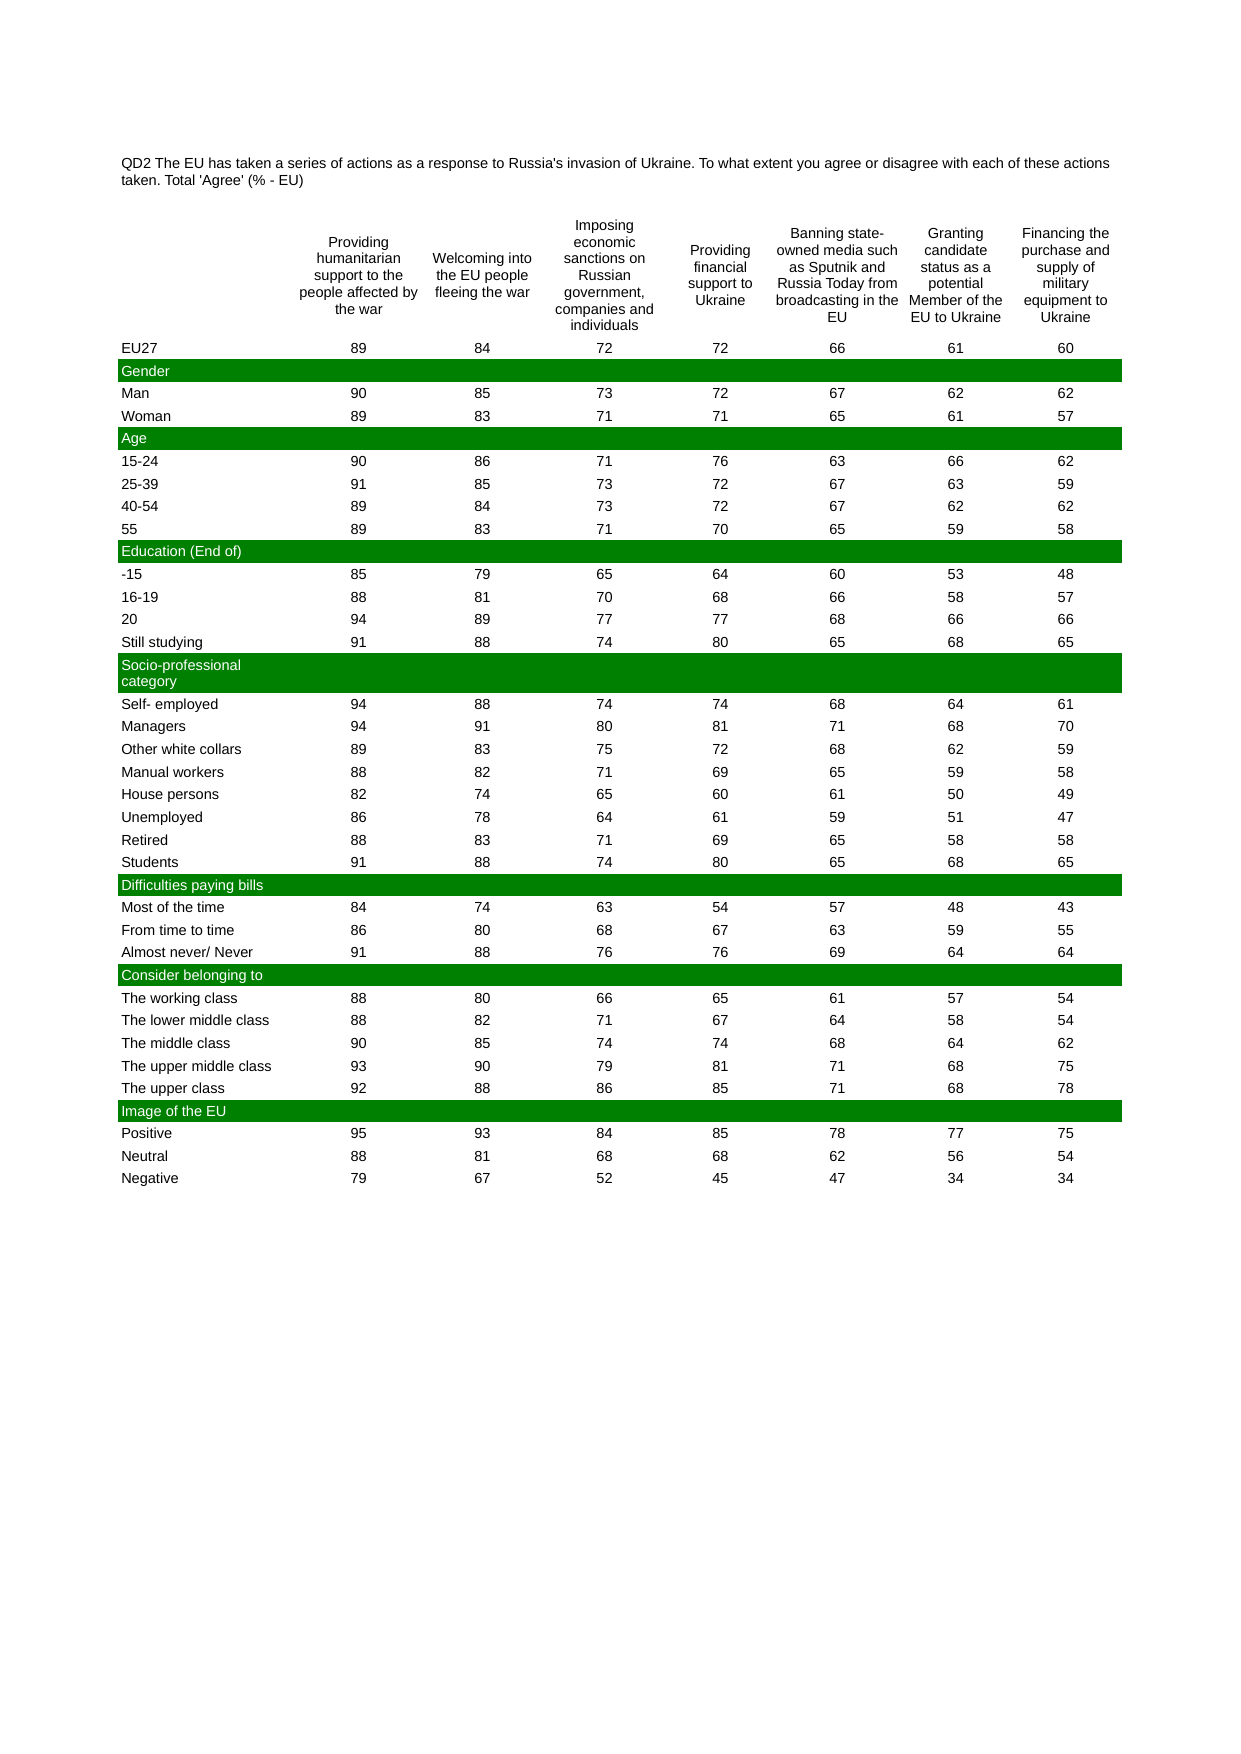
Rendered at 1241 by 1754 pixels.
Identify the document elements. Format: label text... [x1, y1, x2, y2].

table_cell 83 [424, 405, 541, 427]
table_cell Neutral [118, 1145, 293, 1167]
table_cell 91 [293, 941, 424, 964]
table_cell 85 [424, 473, 541, 495]
table_cell 89 [293, 495, 424, 518]
table_cell Welcoming into the EU people fleeing the war [424, 214, 541, 337]
table_cell [668, 540, 772, 563]
table_cell Woman [118, 405, 293, 427]
table_cell [1009, 540, 1122, 563]
table_cell [424, 359, 541, 382]
table_cell 58 [902, 1009, 1009, 1032]
table_cell [541, 427, 668, 450]
table_cell [424, 540, 541, 563]
table_cell 81 [424, 585, 541, 608]
table_cell 70 [541, 585, 668, 608]
table_cell 89 [293, 738, 424, 760]
table_cell 89 [293, 405, 424, 427]
table_cell Manual workers [118, 760, 293, 783]
table_cell 62 [772, 1145, 902, 1167]
table_cell 86 [541, 1077, 668, 1099]
table_cell [772, 540, 902, 563]
table_cell 59 [1009, 738, 1122, 760]
table_cell [902, 191, 1009, 213]
table_cell 52 [541, 1167, 668, 1190]
table_cell Education (End of) [118, 540, 293, 563]
table_cell 86 [293, 919, 424, 941]
table_cell 62 [1009, 495, 1122, 518]
table_cell [772, 427, 902, 450]
table_cell [772, 874, 902, 896]
table_cell 75 [541, 738, 668, 760]
table_cell 65 [541, 563, 668, 585]
table_cell 65 [772, 631, 902, 653]
table_cell 65 [772, 405, 902, 427]
table_cell Most of the time [118, 896, 293, 919]
table_cell 54 [1009, 1145, 1122, 1167]
table_cell [902, 540, 1009, 563]
table_cell [293, 191, 424, 213]
table_cell [293, 964, 424, 986]
table_cell 82 [424, 760, 541, 783]
table_cell 71 [772, 715, 902, 738]
table_cell 68 [902, 715, 1009, 738]
table_cell [1009, 359, 1122, 382]
table_cell 89 [424, 608, 541, 631]
table_cell 45 [668, 1167, 772, 1190]
table_cell 66 [1009, 608, 1122, 631]
table_cell Granting candidate status as a potential Member of the EU to Ukraine [902, 214, 1009, 337]
table_cell EU27 [118, 337, 293, 359]
table_cell [293, 1100, 424, 1122]
table_cell 61 [1009, 693, 1122, 715]
table_cell 94 [293, 693, 424, 715]
table_cell 90 [293, 450, 424, 472]
table_cell 74 [541, 631, 668, 653]
table_cell 15-24 [118, 450, 293, 472]
table_cell 40-54 [118, 495, 293, 518]
table_cell 88 [293, 828, 424, 851]
table_cell [1009, 653, 1122, 693]
table_cell 61 [902, 337, 1009, 359]
table_cell 83 [424, 518, 541, 540]
table_cell 88 [424, 693, 541, 715]
table_cell 65 [668, 986, 772, 1009]
table_cell 66 [772, 585, 902, 608]
table_cell 88 [424, 941, 541, 964]
table_cell Students [118, 851, 293, 873]
table_cell 57 [772, 896, 902, 919]
table_cell 58 [1009, 760, 1122, 783]
table_cell 68 [668, 585, 772, 608]
table_cell Unemployed [118, 806, 293, 828]
table_cell 68 [541, 919, 668, 941]
table_cell [668, 191, 772, 213]
table_cell [541, 359, 668, 382]
table_cell 68 [772, 608, 902, 631]
table_cell 72 [541, 337, 668, 359]
table_cell 90 [293, 1032, 424, 1054]
table_cell 63 [772, 919, 902, 941]
table_cell 73 [541, 382, 668, 404]
table_cell 67 [772, 473, 902, 495]
table_cell [1009, 964, 1122, 986]
table_cell [541, 874, 668, 896]
table_cell [902, 427, 1009, 450]
table_cell 63 [772, 450, 902, 472]
table_cell 75 [1009, 1054, 1122, 1077]
table_cell 57 [902, 986, 1009, 1009]
table_cell [424, 874, 541, 896]
table_cell 53 [902, 563, 1009, 585]
table_cell Providing humanitarian support to the people affected by the war [293, 214, 424, 337]
table_cell 68 [772, 738, 902, 760]
table_cell Almost never/ Never [118, 941, 293, 964]
table_cell 62 [902, 738, 1009, 760]
table_cell 48 [1009, 563, 1122, 585]
table_cell 76 [541, 941, 668, 964]
table_cell 68 [902, 851, 1009, 873]
table_cell 59 [772, 806, 902, 828]
table_cell 71 [772, 1077, 902, 1099]
table_cell 64 [902, 693, 1009, 715]
table_cell -15 [118, 563, 293, 585]
table_cell 55 [118, 518, 293, 540]
table_cell 83 [424, 738, 541, 760]
table_cell Still studying [118, 631, 293, 653]
table_cell 65 [772, 518, 902, 540]
table_cell 48 [902, 896, 1009, 919]
table_cell 86 [424, 450, 541, 472]
table_cell [902, 653, 1009, 693]
table_cell 62 [902, 495, 1009, 518]
table_cell [668, 1100, 772, 1122]
table_cell 57 [1009, 405, 1122, 427]
table_cell 34 [1009, 1167, 1122, 1190]
table_cell [772, 191, 902, 213]
table_cell 80 [668, 851, 772, 873]
table_cell Consider belonging to [118, 964, 293, 986]
table_cell 89 [293, 518, 424, 540]
table_cell 64 [668, 563, 772, 585]
table_cell Banning state-owned media such as Sputnik and Russia Today from broadcasting in the EU [772, 214, 902, 337]
table_cell 59 [902, 760, 1009, 783]
table_cell 54 [1009, 986, 1122, 1009]
table_cell 85 [668, 1122, 772, 1145]
table_cell 85 [424, 382, 541, 404]
table_cell [293, 540, 424, 563]
table_cell 76 [668, 941, 772, 964]
table_cell [118, 214, 293, 337]
table_cell [293, 427, 424, 450]
table_cell [1009, 874, 1122, 896]
table_cell 86 [293, 806, 424, 828]
table_cell 61 [902, 405, 1009, 427]
table_cell [293, 359, 424, 382]
table_cell 79 [424, 563, 541, 585]
table_cell 61 [668, 806, 772, 828]
table_cell 68 [902, 1077, 1009, 1099]
table_cell Financing the purchase and supply of military equipment to Ukraine [1009, 214, 1122, 337]
table_cell The lower middle class [118, 1009, 293, 1032]
table_cell Image of the EU [118, 1100, 293, 1122]
table_cell 58 [1009, 828, 1122, 851]
table_cell The working class [118, 986, 293, 1009]
table_cell 65 [772, 851, 902, 873]
table_cell Retired [118, 828, 293, 851]
table_cell 55 [1009, 919, 1122, 941]
table_cell 81 [668, 715, 772, 738]
table_cell 93 [424, 1122, 541, 1145]
table_cell 71 [541, 760, 668, 783]
table_cell 58 [1009, 518, 1122, 540]
table_cell 74 [541, 851, 668, 873]
table_cell 89 [293, 337, 424, 359]
table_cell 59 [1009, 473, 1122, 495]
table_cell 78 [424, 806, 541, 828]
table_cell 88 [293, 986, 424, 1009]
table_cell [772, 359, 902, 382]
table_cell 80 [424, 986, 541, 1009]
table_cell 71 [772, 1054, 902, 1077]
table_cell [541, 540, 668, 563]
table_cell 82 [293, 783, 424, 806]
table_cell [118, 191, 293, 213]
table_cell [772, 964, 902, 986]
table_cell 69 [668, 828, 772, 851]
table_cell 65 [772, 828, 902, 851]
table_cell 58 [902, 828, 1009, 851]
table_cell [424, 427, 541, 450]
table_cell [772, 653, 902, 693]
table_cell 50 [902, 783, 1009, 806]
table_cell 75 [1009, 1122, 1122, 1145]
table_cell [541, 964, 668, 986]
table_cell 64 [902, 941, 1009, 964]
table_cell 20 [118, 608, 293, 631]
table_cell Imposing economic sanctions on Russian government, companies and individuals [541, 214, 668, 337]
table_cell Man [118, 382, 293, 404]
table_cell 74 [668, 693, 772, 715]
table_cell 84 [293, 896, 424, 919]
table_cell [668, 874, 772, 896]
table_cell 77 [668, 608, 772, 631]
table_cell [424, 964, 541, 986]
table_cell 85 [424, 1032, 541, 1054]
table_cell [1009, 191, 1122, 213]
table_cell 72 [668, 473, 772, 495]
table_cell [902, 964, 1009, 986]
table_cell 85 [293, 563, 424, 585]
table_cell [668, 653, 772, 693]
table_cell 59 [902, 919, 1009, 941]
table_cell House persons [118, 783, 293, 806]
table_cell 71 [541, 450, 668, 472]
table_cell 16-19 [118, 585, 293, 608]
table_cell [541, 653, 668, 693]
table_cell 80 [668, 631, 772, 653]
table_cell 69 [668, 760, 772, 783]
table_cell 49 [1009, 783, 1122, 806]
table_cell 85 [668, 1077, 772, 1099]
table_cell 84 [424, 337, 541, 359]
table_cell [541, 1100, 668, 1122]
table_cell 76 [668, 450, 772, 472]
table_cell 66 [902, 450, 1009, 472]
table_cell 64 [1009, 941, 1122, 964]
table_cell 68 [541, 1145, 668, 1167]
table_cell Self- employed [118, 693, 293, 715]
table_cell 77 [902, 1122, 1009, 1145]
table_cell 77 [541, 608, 668, 631]
table_cell [541, 191, 668, 213]
table_cell 64 [541, 806, 668, 828]
table_cell 65 [1009, 851, 1122, 873]
table_cell 74 [541, 693, 668, 715]
table_cell 66 [772, 337, 902, 359]
table_cell 70 [668, 518, 772, 540]
table_cell The upper class [118, 1077, 293, 1099]
table_cell 66 [902, 608, 1009, 631]
table_cell 71 [541, 828, 668, 851]
table_cell [668, 359, 772, 382]
table_cell 83 [424, 828, 541, 851]
table_cell [668, 964, 772, 986]
table_cell 79 [541, 1054, 668, 1077]
table_cell 56 [902, 1145, 1009, 1167]
table_cell 72 [668, 495, 772, 518]
table_cell 61 [772, 986, 902, 1009]
table_cell Gender [118, 359, 293, 382]
table_cell 54 [1009, 1009, 1122, 1032]
table_cell 72 [668, 738, 772, 760]
table_cell [424, 191, 541, 213]
table_cell 81 [668, 1054, 772, 1077]
table_cell 93 [293, 1054, 424, 1077]
table_cell 70 [1009, 715, 1122, 738]
table_cell [772, 1100, 902, 1122]
table_cell 63 [541, 896, 668, 919]
table_cell 95 [293, 1122, 424, 1145]
table_cell 60 [668, 783, 772, 806]
table_cell 91 [293, 631, 424, 653]
table_cell 84 [541, 1122, 668, 1145]
table_cell 71 [541, 518, 668, 540]
table_cell 64 [902, 1032, 1009, 1054]
table_cell 63 [902, 473, 1009, 495]
table_cell 80 [541, 715, 668, 738]
table_cell 81 [424, 1145, 541, 1167]
table_cell 64 [772, 1009, 902, 1032]
table_cell 88 [293, 1009, 424, 1032]
table_cell Negative [118, 1167, 293, 1190]
table_cell 57 [1009, 585, 1122, 608]
table_cell 92 [293, 1077, 424, 1099]
table_cell [1009, 427, 1122, 450]
table_cell Other white collars [118, 738, 293, 760]
table_cell 61 [772, 783, 902, 806]
table_cell 88 [293, 585, 424, 608]
table_cell 59 [902, 518, 1009, 540]
table_cell The upper middle class [118, 1054, 293, 1077]
table_cell 78 [772, 1122, 902, 1145]
table_cell 60 [1009, 337, 1122, 359]
table_cell 74 [541, 1032, 668, 1054]
table_cell 88 [424, 1077, 541, 1099]
table_cell Age [118, 427, 293, 450]
table_cell 73 [541, 495, 668, 518]
table_cell 65 [1009, 631, 1122, 653]
table_cell 68 [902, 1054, 1009, 1077]
table_cell 69 [772, 941, 902, 964]
table_cell 84 [424, 495, 541, 518]
table_cell 67 [668, 1009, 772, 1032]
table_cell [424, 1100, 541, 1122]
table_cell 91 [293, 851, 424, 873]
table_cell 88 [293, 1145, 424, 1167]
table_cell 68 [902, 631, 1009, 653]
table_cell Socio-professional category [118, 653, 293, 693]
table_cell 65 [772, 760, 902, 783]
table_cell 90 [293, 382, 424, 404]
table_cell 62 [1009, 382, 1122, 404]
table_cell 54 [668, 896, 772, 919]
table_cell [668, 427, 772, 450]
table_cell 71 [541, 1009, 668, 1032]
table_cell 71 [668, 405, 772, 427]
table_cell 67 [424, 1167, 541, 1190]
table_cell [902, 359, 1009, 382]
table_cell 67 [668, 919, 772, 941]
table_cell 62 [1009, 450, 1122, 472]
table_cell 94 [293, 715, 424, 738]
table_cell 65 [541, 783, 668, 806]
table_cell From time to time [118, 919, 293, 941]
table_cell Managers [118, 715, 293, 738]
table_cell 43 [1009, 896, 1122, 919]
table_cell The middle class [118, 1032, 293, 1054]
table_cell Difficulties paying bills [118, 874, 293, 896]
table_cell 25-39 [118, 473, 293, 495]
table_cell 68 [668, 1145, 772, 1167]
table_cell 78 [1009, 1077, 1122, 1099]
table_cell 68 [772, 693, 902, 715]
table_cell 60 [772, 563, 902, 585]
table_cell 47 [772, 1167, 902, 1190]
table_cell 91 [424, 715, 541, 738]
table_cell 62 [902, 382, 1009, 404]
table_cell 74 [424, 783, 541, 806]
table_cell 72 [668, 337, 772, 359]
table_cell [293, 874, 424, 896]
table_cell [293, 653, 424, 693]
table_cell 62 [1009, 1032, 1122, 1054]
table_cell 79 [293, 1167, 424, 1190]
table_cell Providing financial support to Ukraine [668, 214, 772, 337]
table_cell 94 [293, 608, 424, 631]
table_cell 88 [424, 631, 541, 653]
table_cell [1009, 1100, 1122, 1122]
table_cell 47 [1009, 806, 1122, 828]
table_cell 80 [424, 919, 541, 941]
table_cell 73 [541, 473, 668, 495]
table_cell 72 [668, 382, 772, 404]
table_cell Positive [118, 1122, 293, 1145]
table_cell 51 [902, 806, 1009, 828]
table_cell 88 [293, 760, 424, 783]
table_cell 66 [541, 986, 668, 1009]
table_cell [902, 1100, 1009, 1122]
table_cell 58 [902, 585, 1009, 608]
table_cell 67 [772, 382, 902, 404]
table_cell 74 [424, 896, 541, 919]
table_cell 34 [902, 1167, 1009, 1190]
table_cell 71 [541, 405, 668, 427]
table_cell 91 [293, 473, 424, 495]
table_header QD2 The EU has taken a series of actions as a response to Russia's invasion of Ukraine. To what extent you agree or disagree with each of these actions taken. Total 'Agree' (% - EU) [118, 152, 1122, 191]
table_cell [902, 874, 1009, 896]
table_cell 82 [424, 1009, 541, 1032]
table_cell 88 [424, 851, 541, 873]
table_cell 68 [772, 1032, 902, 1054]
table_cell 67 [772, 495, 902, 518]
table_cell 90 [424, 1054, 541, 1077]
table_cell [424, 653, 541, 693]
table_cell 74 [668, 1032, 772, 1054]
